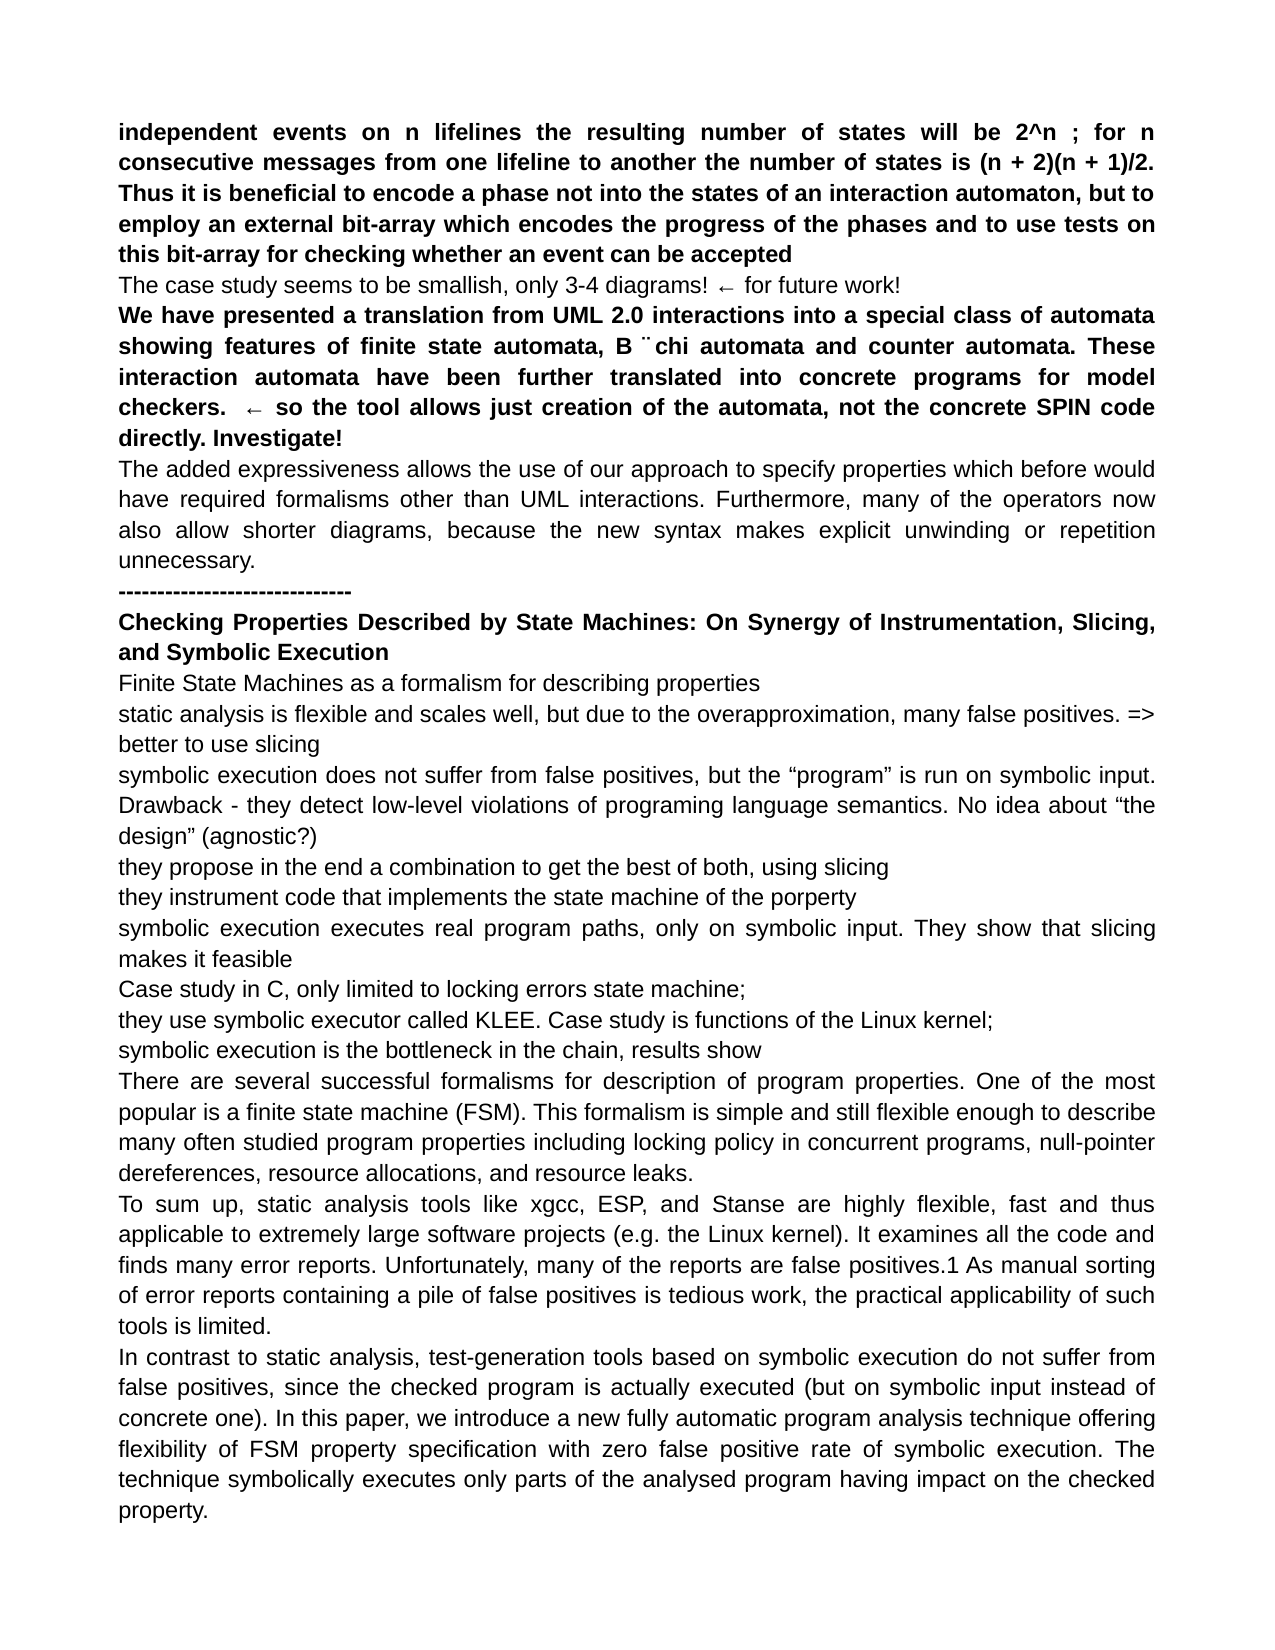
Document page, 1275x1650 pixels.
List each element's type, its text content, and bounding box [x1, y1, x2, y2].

text symbolic execution is the bottleneck in the chain, results show [118, 1037, 1157, 1064]
text We have presented a translation from UML 2.0 interactions into a special class of automata showing features of finite state automata, B ̈ chi automata and counter automata. These interaction automata have been further translated into concrete programs for model checkers. ← so the tool allows just creation of the automata, not the concrete SPIN code directly. Investigate! [118, 302, 1157, 451]
text static analysis is flexible and scales well, but due to the overapproximation, many false positives. => better to use slicing [118, 700, 1157, 757]
text Finite State Machines as a formalism for describing properties [118, 669, 1157, 696]
text To sum up, static analysis tools like xgcc, ESP, and Stanse are highly flexible, fast and thus applicable to extremely large software projects (e.g. the Linux kernel). It examines all the code and finds many error reports. Unfortunately, many of the reports are false positives.1 As manual sorting of error reports containing a pile of false positives is tedious work, the practical applicability of such tools is limited. [118, 1190, 1157, 1339]
text they use symbolic executor called KLEE. Case study is functions of the Linux kernel; [118, 1006, 1157, 1033]
text The added expressiveness allows the use of our approach to specify properties which before would have required formalisms other than UML interactions. Furthermore, many of the operators now also allow shorter diagrams, because the new syntax makes explicit unwinding or repetition unnecessary. [118, 455, 1157, 574]
text There are several successful formalisms for description of program properties. One of the most popular is a finite state machine (FSM). This formalism is simple and still flexible enough to describe many often studied program properties including locking policy in concurrent programs, null-pointer dereferences, resource allocations, and resource leaks. [118, 1067, 1157, 1186]
text ------------------------------ [118, 577, 1157, 604]
text independent events on n lifelines the resulting number of states will be 2^n ; for n consecutive messages from one lifeline to another the number of states is (n + 2)(n + 1)/2. Thus it is beneficial to encode a phase not into the states of an interaction automaton, but to employ an external bit-array which encodes the progress of the phases and to use tests on this bit-array for checking whether an event can be accepted [118, 118, 1157, 267]
text The case study seems to be smallish, only 3-4 diagrams! ← for future work! [118, 271, 1157, 298]
text they instrument code that implements the state machine of the porperty [118, 884, 1157, 911]
text Checking Properties Described by State Machines: On Synergy of Instrumentation, Slicing, and Symbolic Execution [118, 608, 1157, 666]
text Case study in C, only limited to locking errors state machine; [118, 976, 1157, 1002]
text symbolic execution executes real program paths, only on symbolic input. They show that slicing makes it feasible [118, 914, 1157, 972]
text symbolic execution does not suffer from false positives, but the “program” is run on symbolic input. Drawback - they detect low-level violations of programing language semantics. No idea about “the design” (agnostic?) [118, 761, 1157, 849]
text they propose in the end a combination to get the best of both, using slicing [118, 853, 1157, 880]
text In contrast to static analysis, test-generation tools based on symbolic execution do not suffer from false positives, since the checked program is actually executed (but on symbolic input instead of concrete one). In this paper, we introduce a new fully automatic program analysis technique offering flexibility of FSM property specification with zero false positive rate of symbolic execution. The technique symbolically executes only parts of the analysed program having impact on the checked property. [118, 1343, 1157, 1523]
